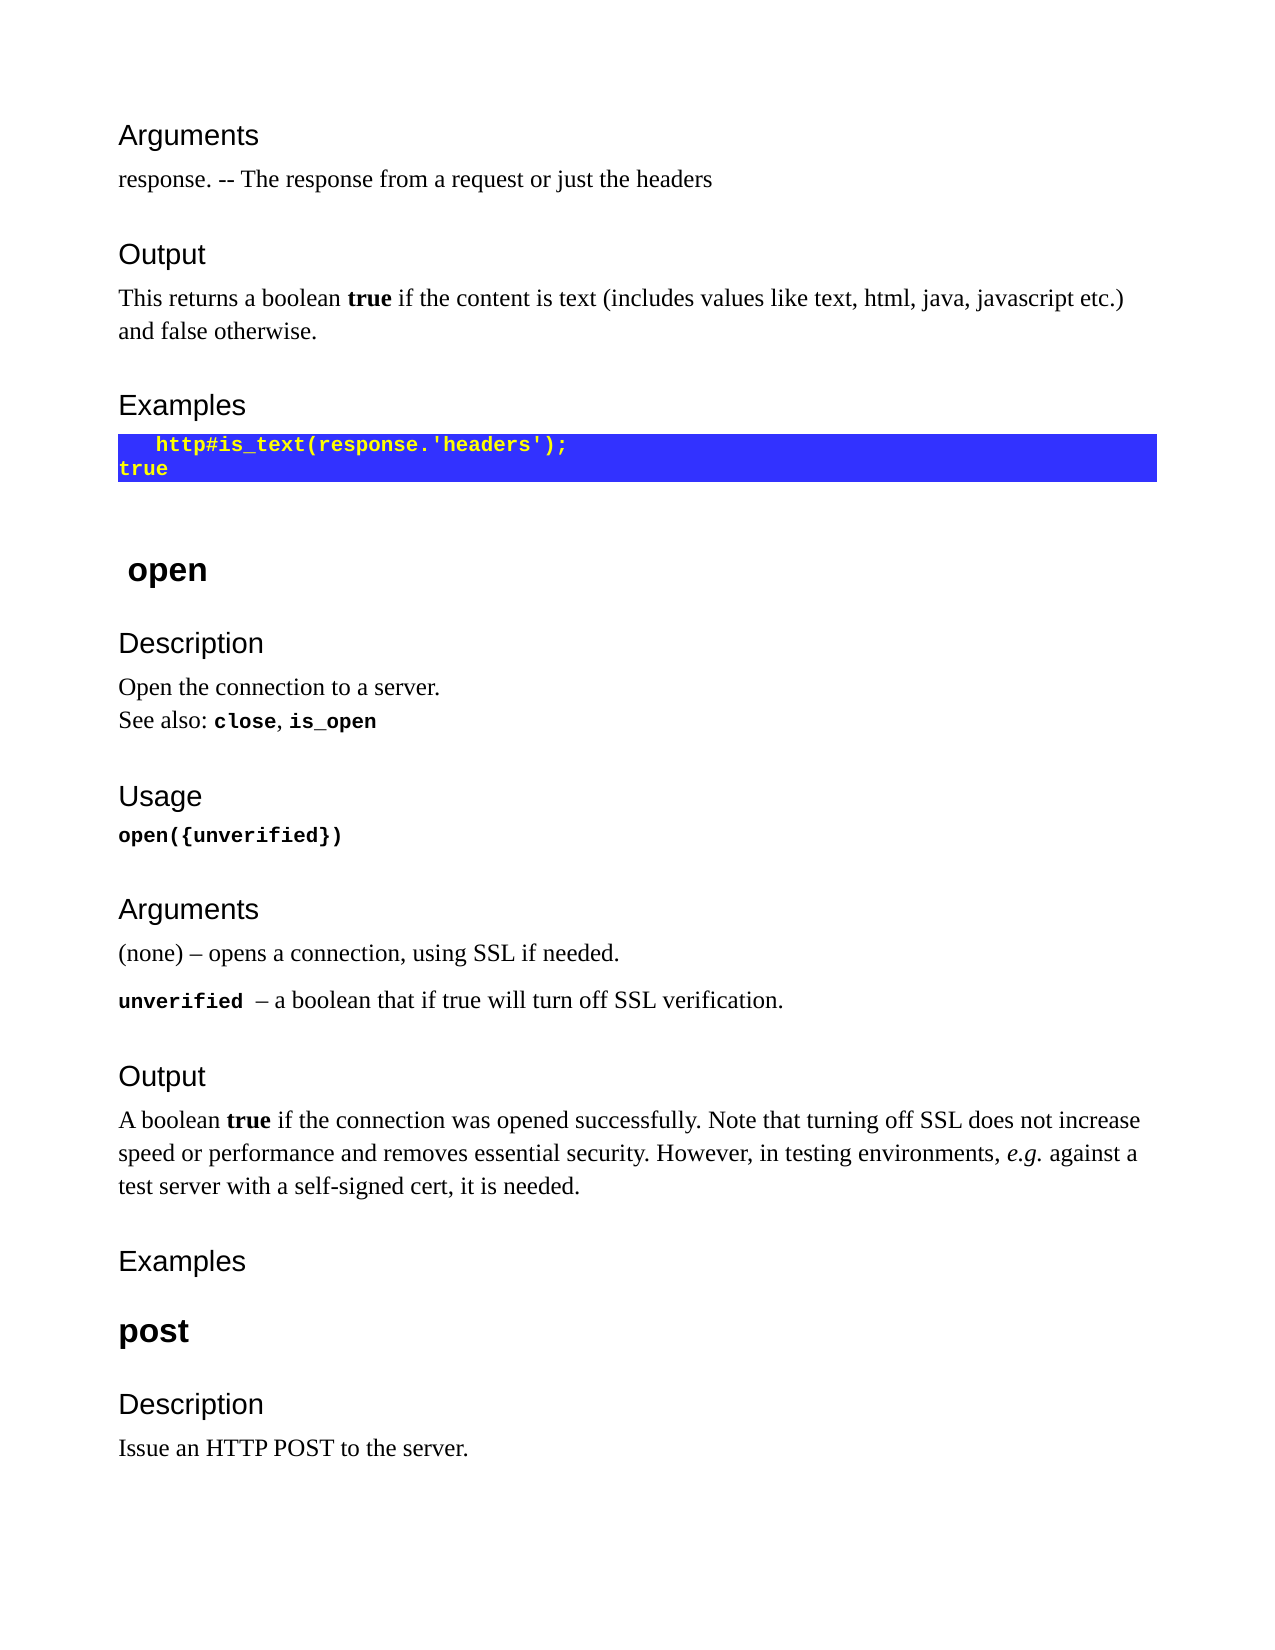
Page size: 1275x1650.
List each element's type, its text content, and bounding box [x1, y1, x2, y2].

subtitle Output [118, 1059, 1157, 1092]
text unverified – a boolean that if true will turn off SSL verification. [118, 985, 1157, 1015]
subtitle Examples [118, 388, 1157, 422]
subtitle Description [118, 626, 1157, 660]
text Open the connection to a server. See also: close, is_open [118, 672, 1157, 735]
subtitle Examples [118, 1244, 1157, 1277]
subtitle open [118, 550, 1157, 589]
subtitle Arguments [118, 892, 1157, 925]
subtitle post [118, 1311, 1157, 1349]
text (none) – opens a connection, using SSL if needed. [118, 938, 1157, 967]
text open({unverified}) [118, 825, 1157, 849]
text true [118, 458, 1157, 482]
subtitle Description [118, 1387, 1157, 1420]
subtitle Output [118, 237, 1157, 270]
subtitle Arguments [118, 118, 1157, 152]
text response. -- The response from a request or just the headers [118, 164, 1157, 193]
subtitle Usage [118, 779, 1157, 812]
text This returns a boolean true if the content is text (includes values like text, html, java, javascript etc.) and false otherwise. [118, 283, 1157, 344]
text A boolean true if the connection was opened successfully. Note that turning off SSL does not increase speed or performance and removes essential security. However, in testing environments, e.g. against a test server with a self-signed cert, it is needed. [118, 1105, 1157, 1200]
text http#is_text(response.'headers'); [118, 434, 1157, 458]
text Issue an HTTP POST to the server. [118, 1433, 1157, 1461]
